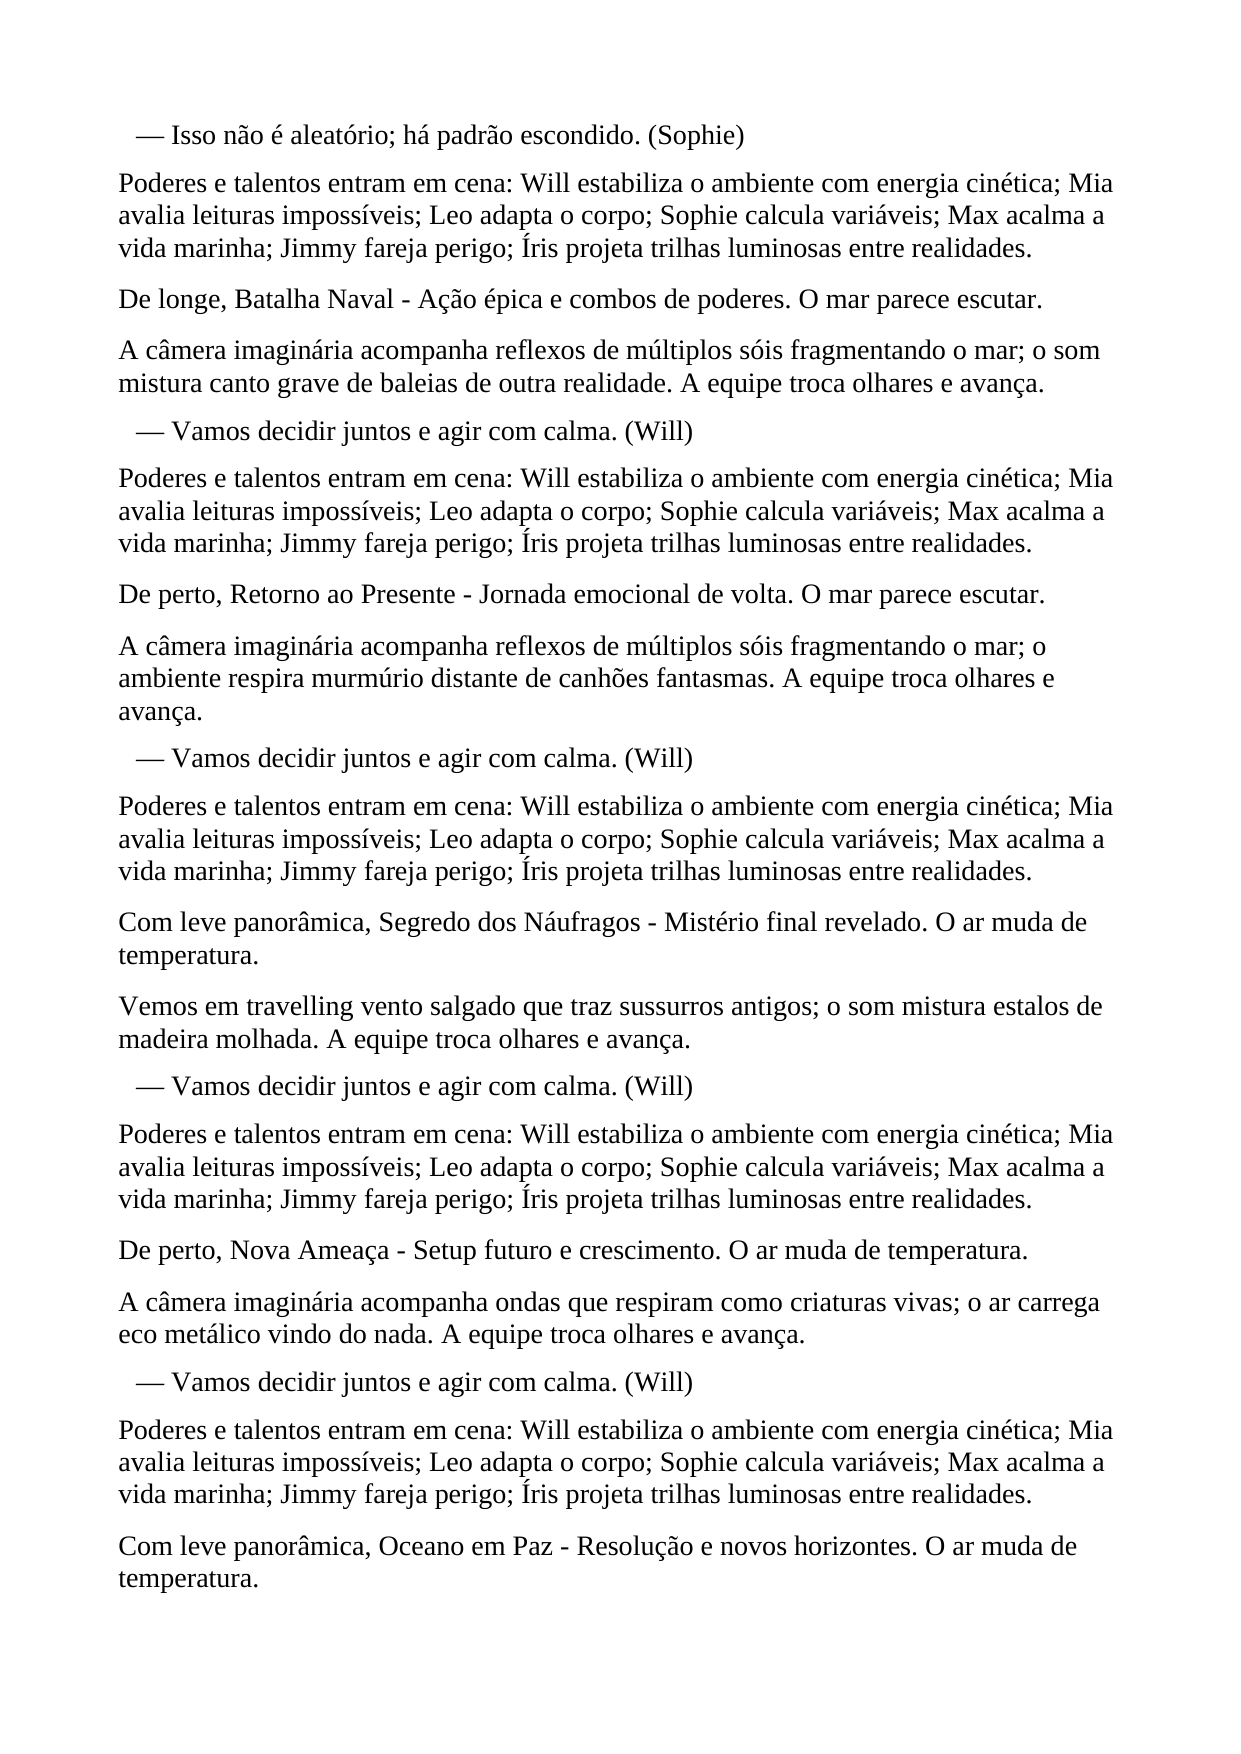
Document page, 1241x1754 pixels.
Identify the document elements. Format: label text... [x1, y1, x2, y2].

text A câmera imaginária acompanha ondas que respiram como criaturas vivas; o ar carrega eco metálico vindo do nada. A equipe troca olhares e avança. [118, 1285, 1122, 1349]
text A câmera imaginária acompanha reflexos de múltiplos sóis fragmentando o mar; o som mistura canto grave de baleias de outra realidade. A equipe troca olhares e avança. [118, 333, 1122, 398]
text Com leve panorâmica, Segredo dos Náufragos - Mistério final revelado. O ar muda de temperatura. [118, 906, 1122, 970]
text Poderes e talentos entram em cena: Will estabiliza o ambiente com energia cinética; Mia avalia leituras impossíveis; Leo adapta o corpo; Sophie calcula variáveis; Max acalma a vida marinha; Jimmy fareja perigo; Íris projeta trilhas luminosas entre realidades. [118, 789, 1122, 887]
text De longe, Batalha Naval - Ação épica e combos de poderes. O mar parece escutar. [118, 282, 1122, 314]
text Poderes e talentos entram em cena: Will estabiliza o ambiente com energia cinética; Mia avalia leituras impossíveis; Leo adapta o corpo; Sophie calcula variáveis; Max acalma a vida marinha; Jimmy fareja perigo; Íris projeta trilhas luminosas entre realidades. [118, 1413, 1122, 1510]
text — Isso não é aleatório; há padrão escondido. (Sophie) [118, 118, 1122, 151]
text — Vamos decidir juntos e agir com calma. (Will) [118, 742, 1122, 774]
text Poderes e talentos entram em cena: Will estabiliza o ambiente com energia cinética; Mia avalia leituras impossíveis; Leo adapta o corpo; Sophie calcula variáveis; Max acalma a vida marinha; Jimmy fareja perigo; Íris projeta trilhas luminosas entre realidades. [118, 461, 1122, 559]
text — Vamos decidir juntos e agir com calma. (Will) [118, 1069, 1122, 1102]
text — Vamos decidir juntos e agir com calma. (Will) [118, 1365, 1122, 1397]
text Poderes e talentos entram em cena: Will estabiliza o ambiente com energia cinética; Mia avalia leituras impossíveis; Leo adapta o corpo; Sophie calcula variáveis; Max acalma a vida marinha; Jimmy fareja perigo; Íris projeta trilhas luminosas entre realidades. [118, 166, 1122, 263]
text — Vamos decidir juntos e agir com calma. (Will) [118, 414, 1122, 446]
text Vemos em travelling vento salgado que traz sussurros antigos; o som mistura estalos de madeira molhada. A equipe troca olhares e avança. [118, 989, 1122, 1054]
text Poderes e talentos entram em cena: Will estabiliza o ambiente com energia cinética; Mia avalia leituras impossíveis; Leo adapta o corpo; Sophie calcula variáveis; Max acalma a vida marinha; Jimmy fareja perigo; Íris projeta trilhas luminosas entre realidades. [118, 1117, 1122, 1214]
text De perto, Nova Ameaça - Setup futuro e crescimento. O ar muda de temperatura. [118, 1233, 1122, 1266]
text De perto, Retorno ao Presente - Jornada emocional de volta. O mar parece escutar. [118, 578, 1122, 610]
text A câmera imaginária acompanha reflexos de múltiplos sóis fragmentando o mar; o ambiente respira murmúrio distante de canhões fantasmas. A equipe troca olhares e avança. [118, 629, 1122, 726]
text Com leve panorâmica, Oceano em Paz - Resolução e novos horizontes. O ar muda de temperatura. [118, 1529, 1122, 1594]
